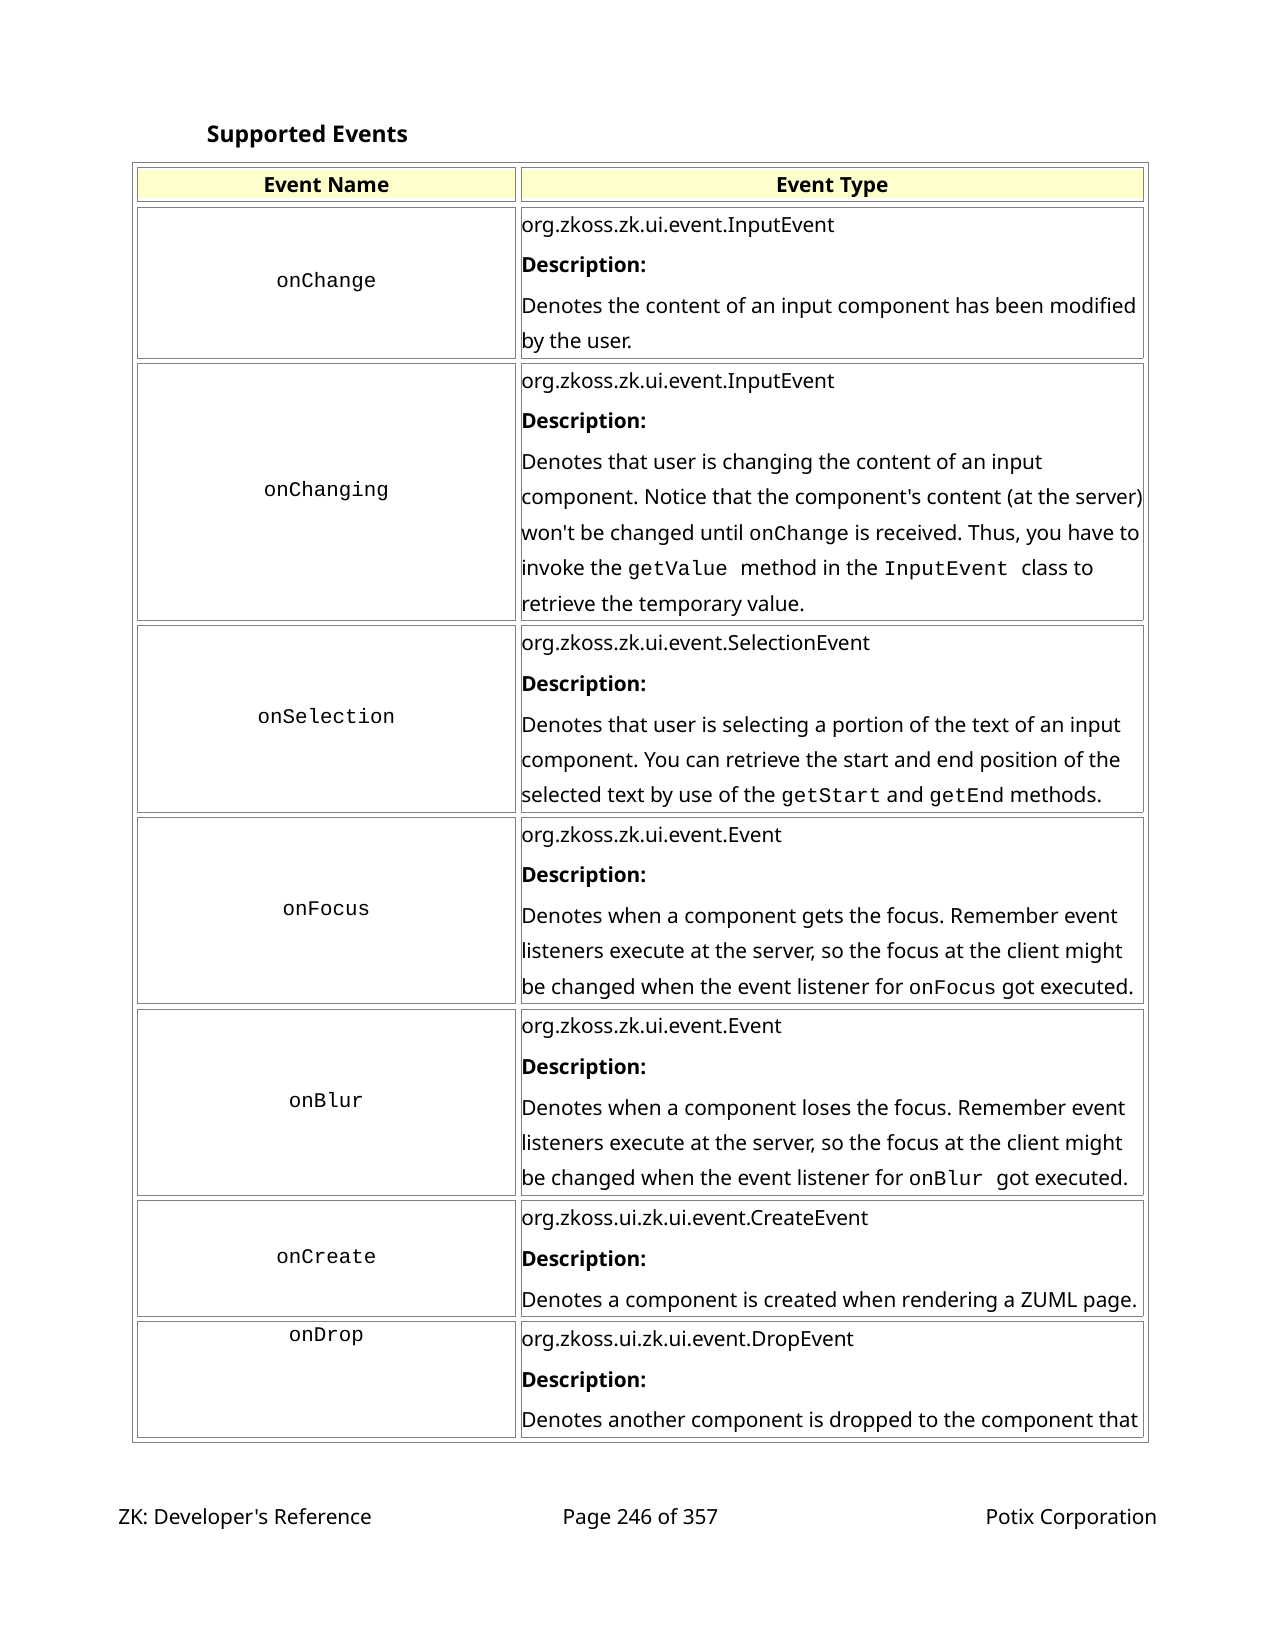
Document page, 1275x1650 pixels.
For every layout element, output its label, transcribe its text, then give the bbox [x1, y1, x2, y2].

table_cell onBlur [134, 1003, 518, 1195]
table_cell org.zkoss.ui.zk.ui.event.CreateEvent Description: Denotes a component is created when rendering a ZUML page. [518, 1195, 1146, 1316]
table_cell org.zkoss.zk.ui.event.InputEvent Description: Denotes the content of an input component has been modified by the user. [518, 201, 1146, 357]
subtitle Supported Events [207, 118, 1157, 149]
table_cell org.zkoss.zk.ui.event.Event Description: Denotes when a component gets the focus. Remember event listeners execute at the server, so the focus at the client might be changed when the event listener for onFocus got executed. [518, 812, 1146, 1003]
table_cell org.zkoss.zk.ui.event.SelectionEvent Description: Denotes that user is selecting a portion of the text of an input component. You can retrieve the start and end position of the selected text by use of the getStart and getEnd methods. [518, 620, 1146, 812]
table_cell onDrop [134, 1316, 518, 1437]
table_cell org.zkoss.ui.zk.ui.event.DropEvent Description: Denotes another component is dropped to the component that [518, 1316, 1146, 1437]
table_header Event Name [134, 163, 518, 201]
table_cell onSelection [134, 620, 518, 812]
table_cell org.zkoss.zk.ui.event.Event Description: Denotes when a component loses the focus. Remember event listeners execute at the server, so the focus at the client might be changed when the event listener for onBlur got executed. [518, 1003, 1146, 1195]
table_cell org.zkoss.zk.ui.event.InputEvent Description: Denotes that user is changing the content of an input component. Notice that the component's content (at the server) won't be changed until onChange is received. Thus, you have to invoke the getValue method in the InputEvent class to retrieve the temporary value. [518, 358, 1146, 620]
table_cell onCreate [134, 1195, 518, 1316]
table_cell onChanging [134, 358, 518, 620]
table_header Event Type [518, 163, 1146, 201]
table_cell onChange [134, 201, 518, 357]
table_cell onFocus [134, 812, 518, 1003]
